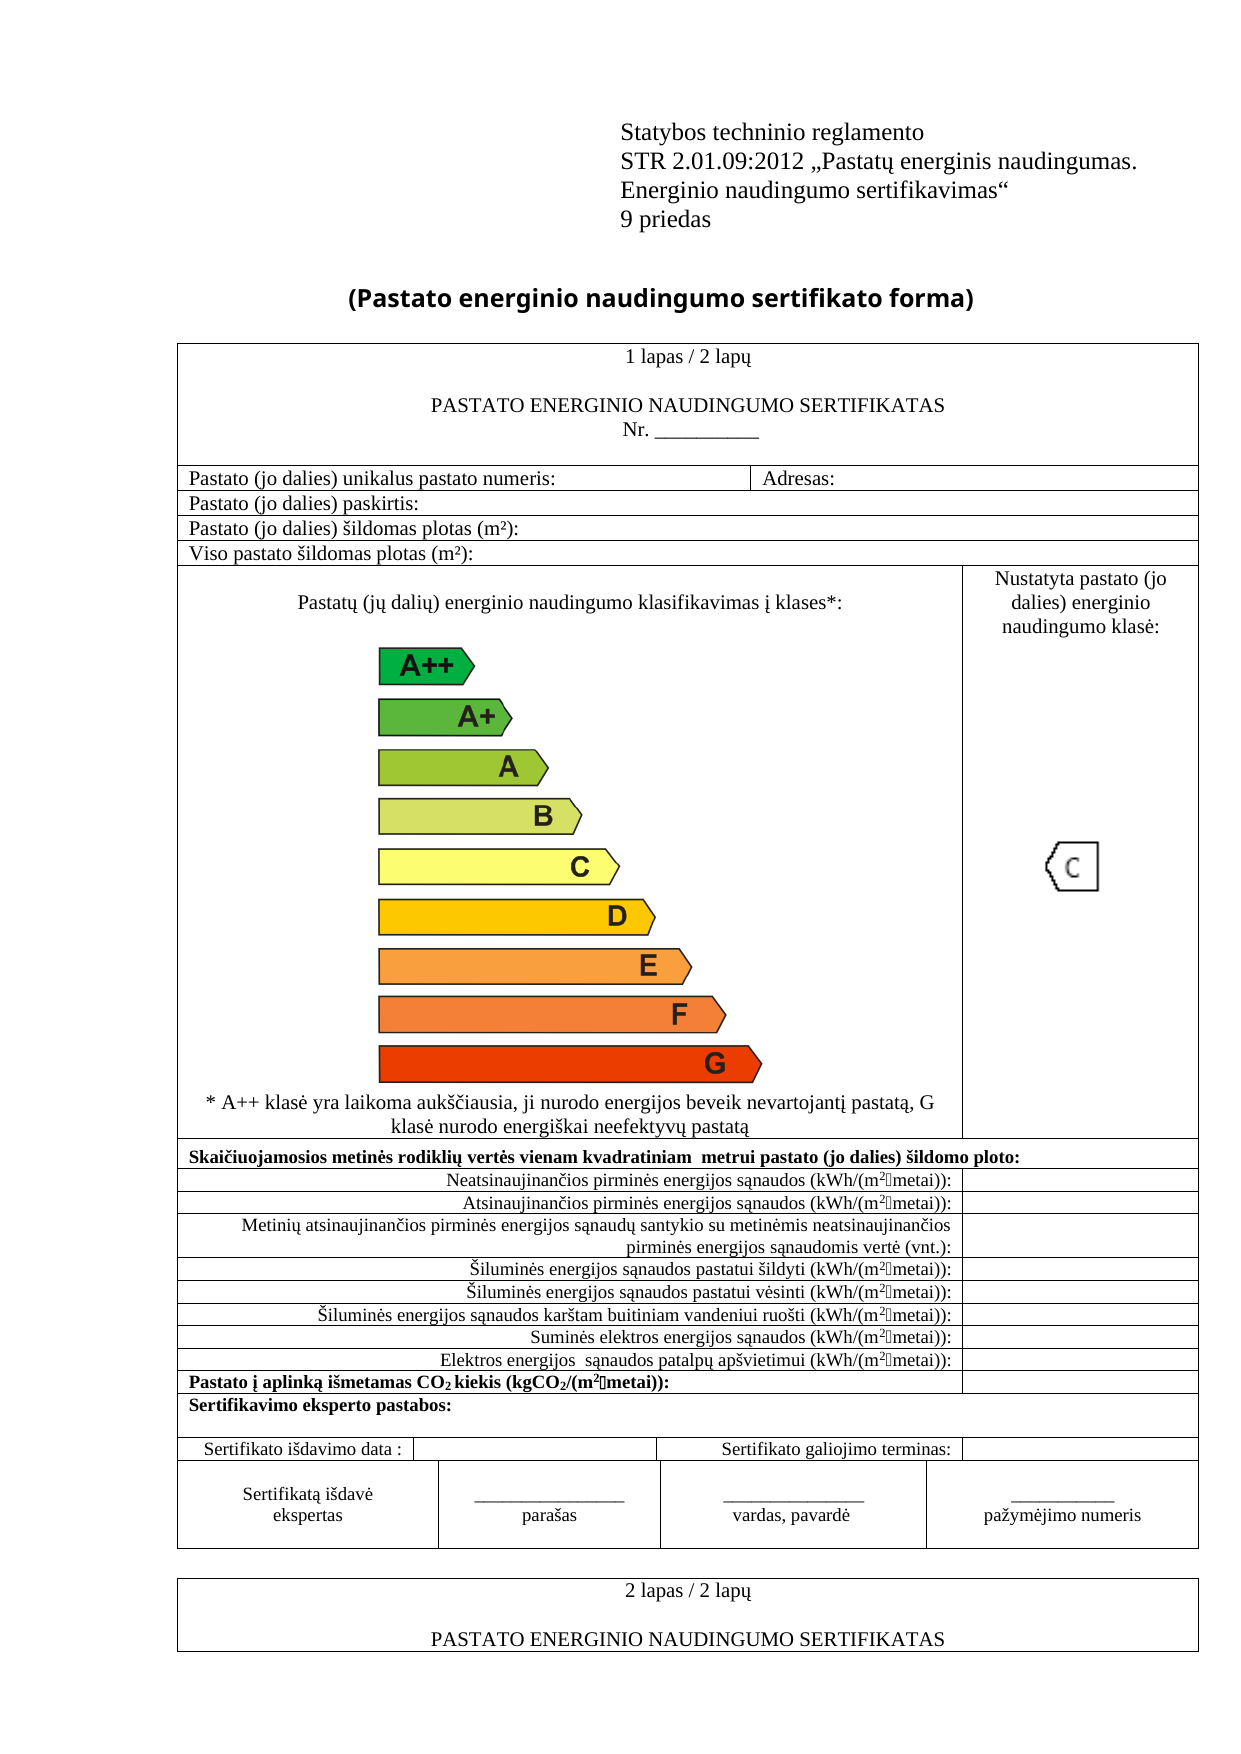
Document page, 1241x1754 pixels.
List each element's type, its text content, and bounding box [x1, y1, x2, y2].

text STR 2.01.09:2012 „Pastatų energinis naudingumas. [620, 146, 1151, 175]
text Energinio naudingumo sertifikavimas“ [620, 175, 1151, 204]
table_cell Šiluminės energijos sąnaudos karštam buitiniam vandeniui ruošti (kWh/(m2metai)): [178, 1304, 962, 1325]
text (Pastato energinio naudingumo sertifikato forma) [177, 281, 1151, 314]
table_cell [963, 1371, 1198, 1393]
text 9 priedas [620, 204, 1151, 232]
table_cell [963, 1192, 1198, 1213]
table_cell Suminės elektros energijos sąnaudos (kWh/(m2metai)): [178, 1326, 962, 1348]
table_cell [963, 1349, 1198, 1370]
table_header 2 lapas / 2 lapų Pastato energinio naudingumo sertifikatas [178, 1579, 1198, 1651]
table_cell Sertifikatą išdavė ekspertas [178, 1461, 438, 1548]
table_cell Pastato į aplinką išmetamas CO2 kiekis (kgCO2/(m2metai)): [178, 1371, 962, 1393]
table_cell Sertifikato išdavimo data : [178, 1438, 413, 1460]
table_cell [963, 1326, 1198, 1348]
table_cell Elektros energijos sąnaudos patalpų apšvietimui (kWh/(m2metai)): [178, 1349, 962, 1370]
table_cell Atsinaujinančios pirminės energijos sąnaudos (kWh/(m2metai)): [178, 1192, 962, 1213]
table_cell [963, 1169, 1198, 1191]
table_cell Metinių atsinaujinančios pirminės energijos sąnaudų santykio su metinėmis neatsinaujinančios pirminės energijos sąnaudomis vertė (vnt.): [178, 1214, 962, 1257]
table_cell Pastato (jo dalies) šildomas plotas (m²): [178, 516, 1198, 540]
table_cell Neatsinaujinančios pirminės energijos sąnaudos (kWh/(m2metai)): [178, 1169, 962, 1191]
table_cell Nustatyta pastato (jo dalies) energinio naudingumo klasė: [963, 566, 1198, 638]
table_cell Sertifikato galiojimo terminas: [657, 1438, 962, 1460]
table_cell [963, 1214, 1198, 1257]
table_cell [963, 1258, 1198, 1280]
text Statybos techninio reglamento [177, 117, 1151, 146]
table_cell Adresas: [751, 466, 1198, 490]
table_cell Šiluminės energijos sąnaudos pastatui šildyti (kWh/(m2metai)): [178, 1258, 962, 1280]
table_cell * A++ klasė yra laikoma aukščiausia, ji nurodo energijos beveik nevartojantį pastatą, G klasė nurodo energiškai neefektyvų pastatą [178, 638, 962, 1138]
table_cell Šiluminės energijos sąnaudos pastatui vėsinti (kWh/(m2metai)): [178, 1281, 962, 1302]
table_cell Pastatų (jų dalių) energinio naudingumo klasifikavimas į klases*: [178, 566, 962, 638]
table_cell Skaičiuojamosios metinės rodiklių vertės vienam kvadratiniam metrui pastato (jo dalies) šildomo ploto: [178, 1139, 1198, 1168]
table_cell [963, 1438, 1198, 1460]
table_cell ___________ pažymėjimo numeris [927, 1461, 1198, 1548]
table_cell [963, 1281, 1198, 1302]
table_cell [414, 1438, 656, 1460]
table_cell _______________ vardas, pavardė [661, 1461, 926, 1548]
table_cell [963, 1304, 1198, 1325]
table_cell Pastato (jo dalies) unikalus pastato numeris: [178, 466, 750, 490]
table_cell [963, 638, 1198, 1138]
table_cell Sertifikavimo eksperto pastabos: [178, 1394, 1198, 1437]
table_cell Pastato (jo dalies) paskirtis: [178, 491, 1198, 515]
table_cell ________________ parašas [439, 1461, 660, 1548]
table_cell Viso pastato šildomas plotas (m²): [178, 541, 1198, 565]
table_header 1 lapas / 2 lapų Pastato energinio naudingumo sertifikatas Nr. __________ [178, 344, 1198, 465]
